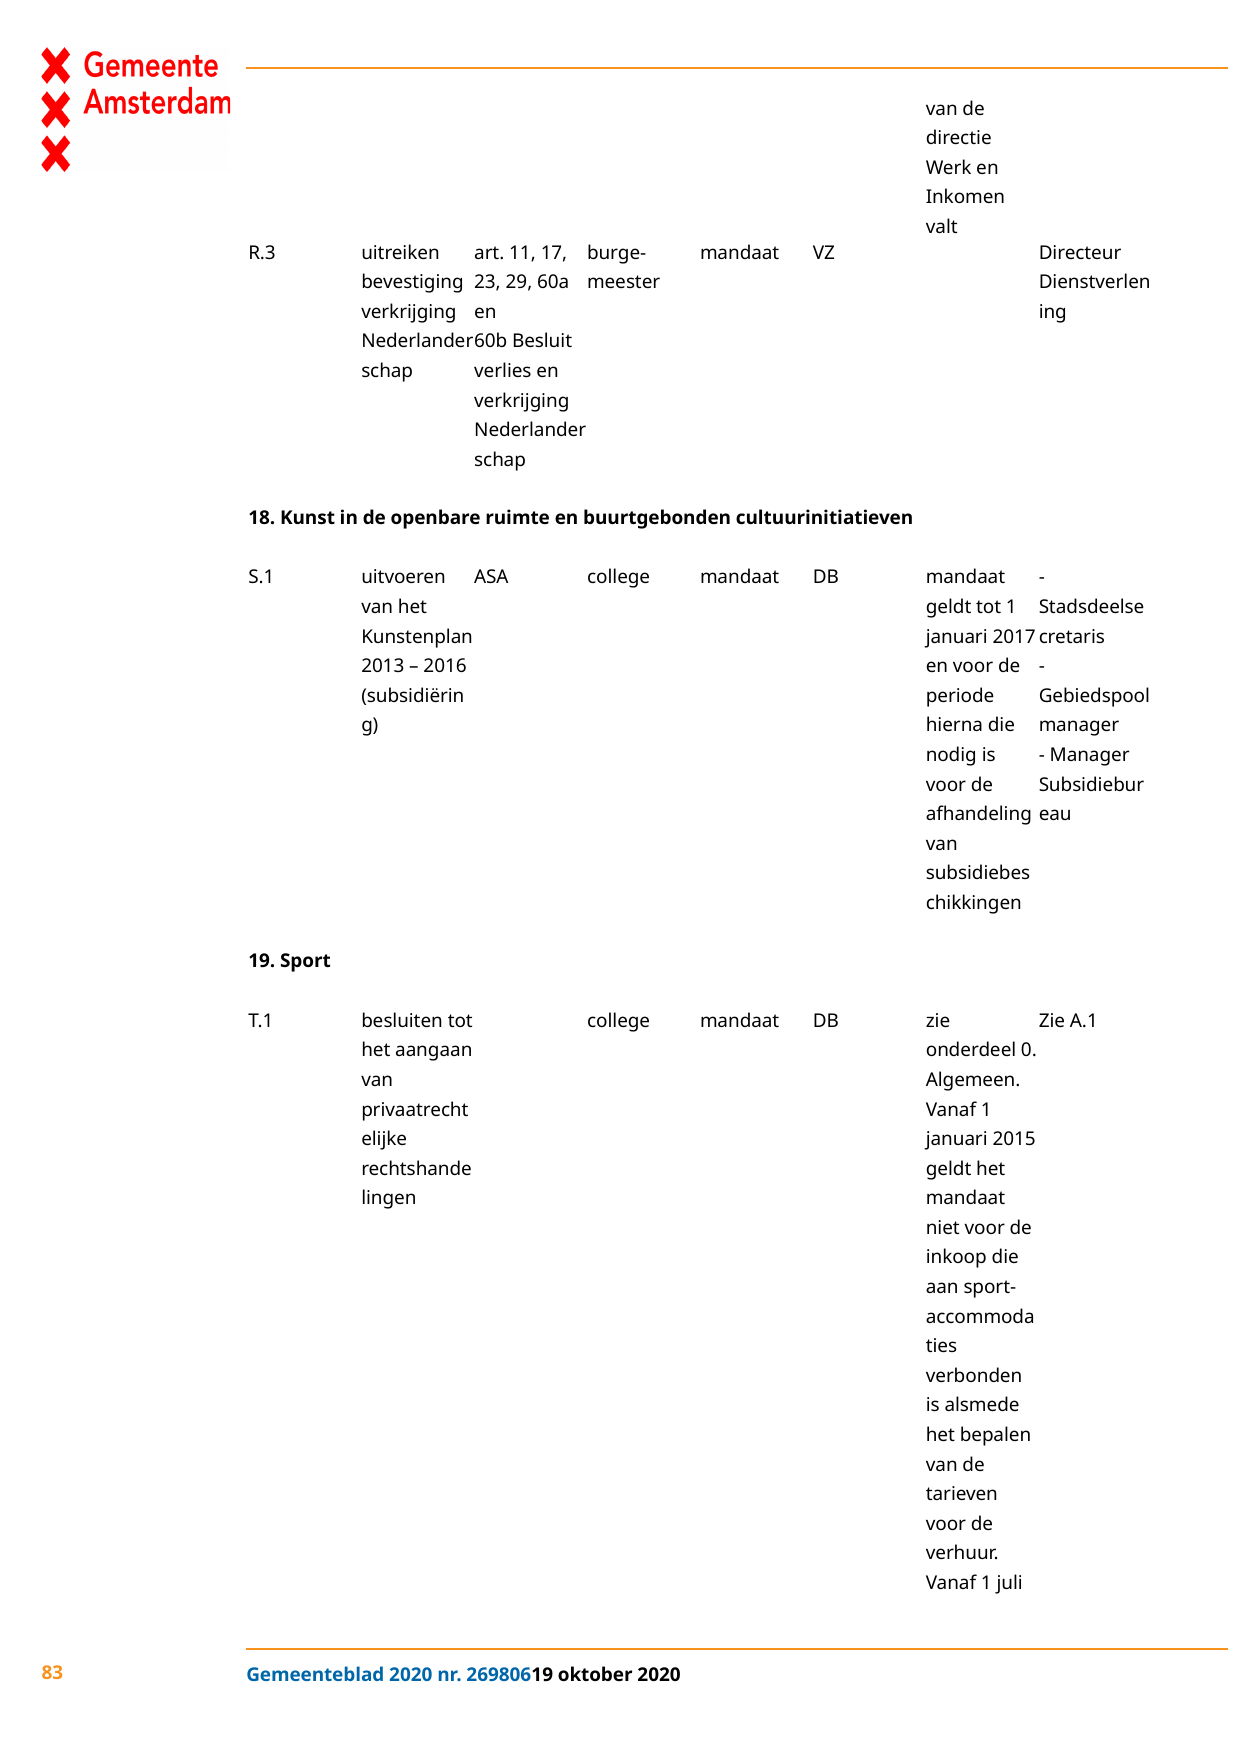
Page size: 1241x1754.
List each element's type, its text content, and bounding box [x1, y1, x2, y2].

table_cell [248, 95, 361, 239]
table_cell [813, 95, 926, 239]
table_header DB [813, 1007, 926, 1595]
table_header mandaat [700, 564, 813, 915]
table_cell [361, 95, 474, 239]
table_cell mandaat [700, 239, 813, 472]
table_header mandaat [700, 1007, 813, 1595]
table_cell art. 11, 17, 23, 29, 60a en 60b Besluit verlies en verkrijging Nederlanderschap [474, 239, 587, 472]
table_cell uitreiken bevestiging verkrijging Nederlanderschap [361, 239, 474, 472]
table_header ASA [474, 564, 587, 915]
table_cell Directeur Dienstverlening [1039, 239, 1152, 472]
table_header DB [813, 564, 926, 915]
table_cell [1039, 95, 1152, 239]
table_cell van de directie Werk en Inkomen valt [926, 95, 1038, 239]
table_header college [587, 564, 700, 915]
table_cell VZ [813, 239, 926, 472]
table_header T.1 [248, 1007, 361, 1595]
table_cell [700, 95, 813, 239]
table_header [474, 1007, 587, 1595]
picture [41, 47, 231, 172]
text 19. Sport [248, 948, 1152, 973]
table_header S.1 [248, 564, 361, 915]
table_cell [474, 95, 587, 239]
table_cell R.3 [248, 239, 361, 472]
text 18. Kunst in de openbare ruimte en buurtgebonden cultuurinitiatieven [248, 504, 1152, 530]
table_header besluiten tot het aangaan van privaatrechtelijke rechtshandelingen [361, 1007, 474, 1595]
table_header college [587, 1007, 700, 1595]
table_header mandaat geldt tot 1 januari 2017 en voor de periode hierna die nodig is voor de afhandeling van subsidiebeschikkingen [926, 564, 1038, 915]
table_header - Stadsdeelsecretaris - Gebiedspoolmanager - Manager Subsidiebureau [1039, 564, 1152, 915]
table_cell [587, 95, 700, 239]
table_cell burge-meester [587, 239, 700, 472]
table_header zie onderdeel 0. Algemeen. Vanaf 1 januari 2015 geldt het mandaat niet voor de inkoop die aan sport-accommodaties verbonden is alsmede het bepalen van de tarieven voor de verhuur. Vanaf 1 juli [926, 1007, 1038, 1595]
table_header uitvoeren van het Kunstenplan 2013 – 2016 (subsidiëring) [361, 564, 474, 915]
table_cell [926, 239, 1038, 472]
table_header Zie A.1 [1039, 1007, 1152, 1595]
